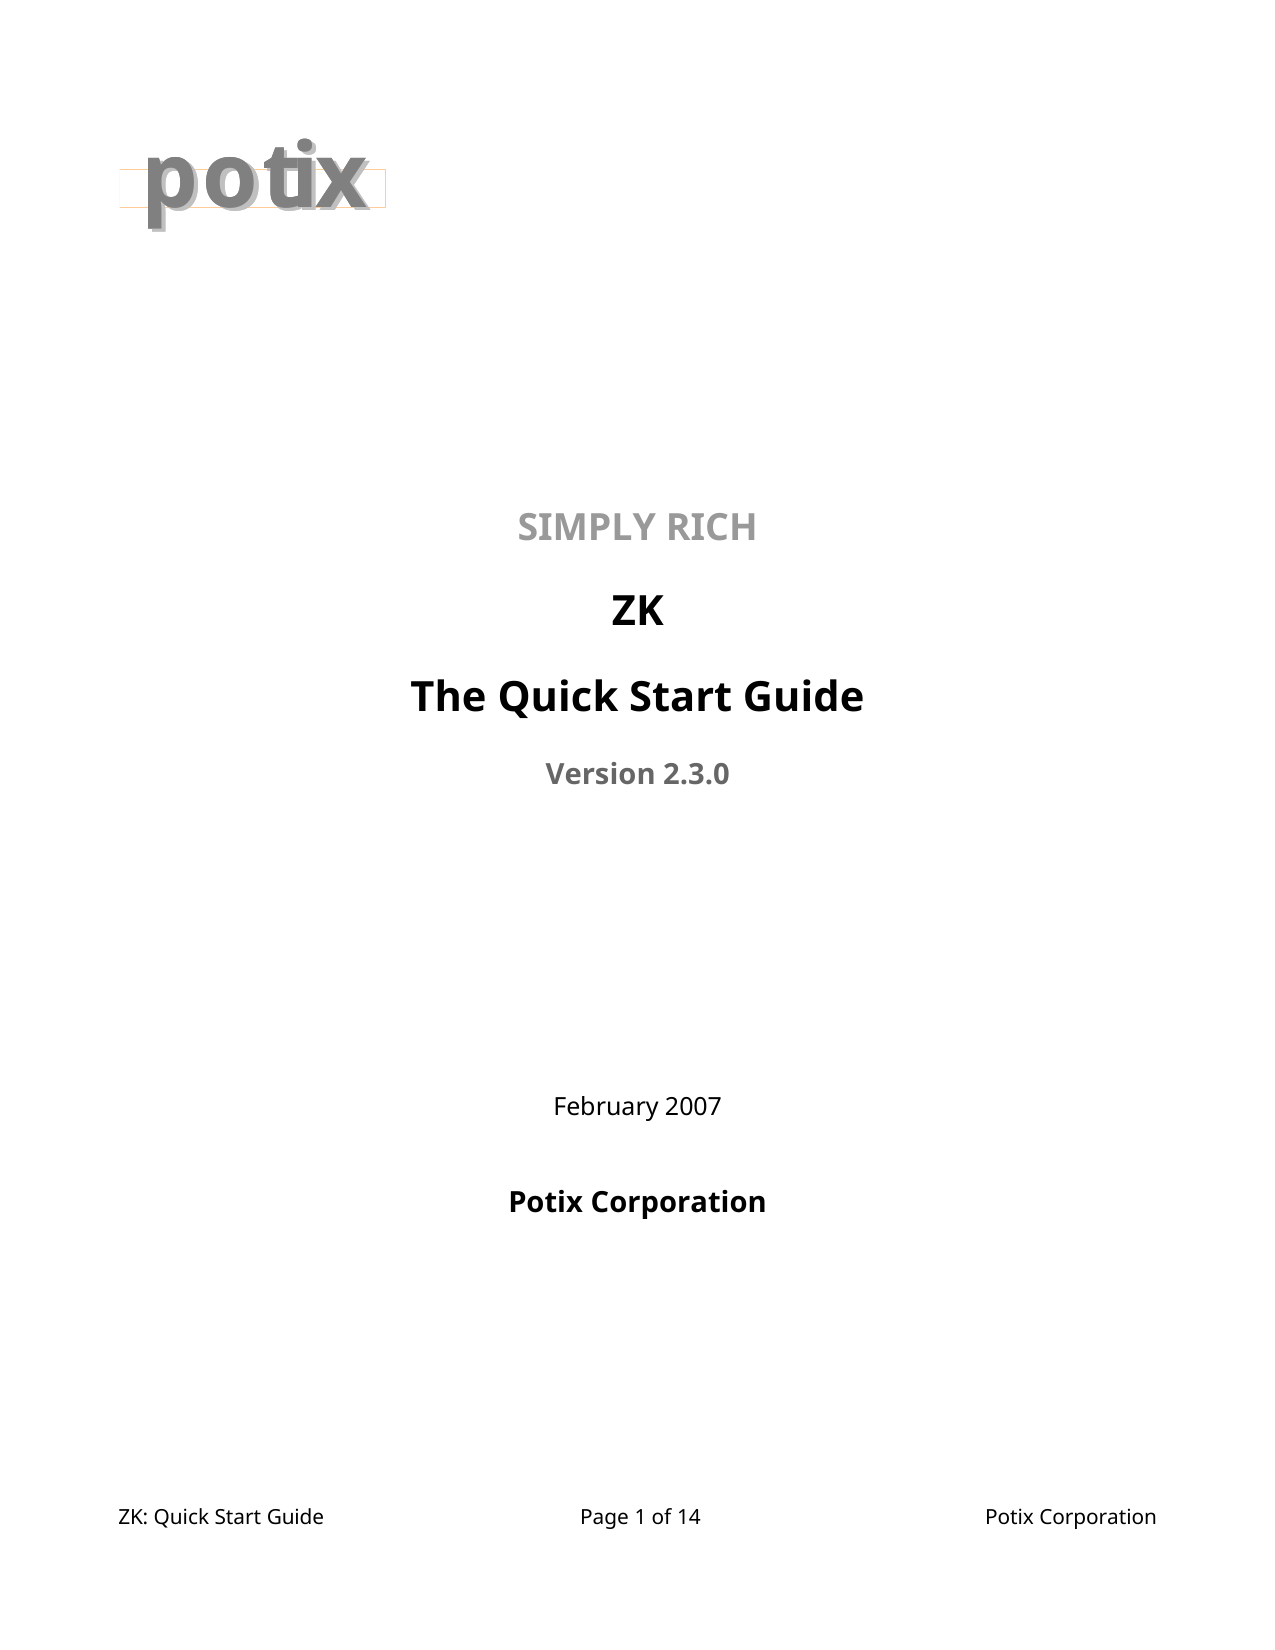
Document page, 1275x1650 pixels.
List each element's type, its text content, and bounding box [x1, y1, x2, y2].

text The Quick Start Guide [118, 667, 1157, 724]
text Version 2.3.0 [118, 753, 1157, 793]
text Potix Corporation [118, 1181, 1157, 1221]
text February 2007 [118, 1088, 1157, 1122]
text ZK [118, 580, 1157, 637]
text SIMPLY RICH [118, 500, 1157, 551]
